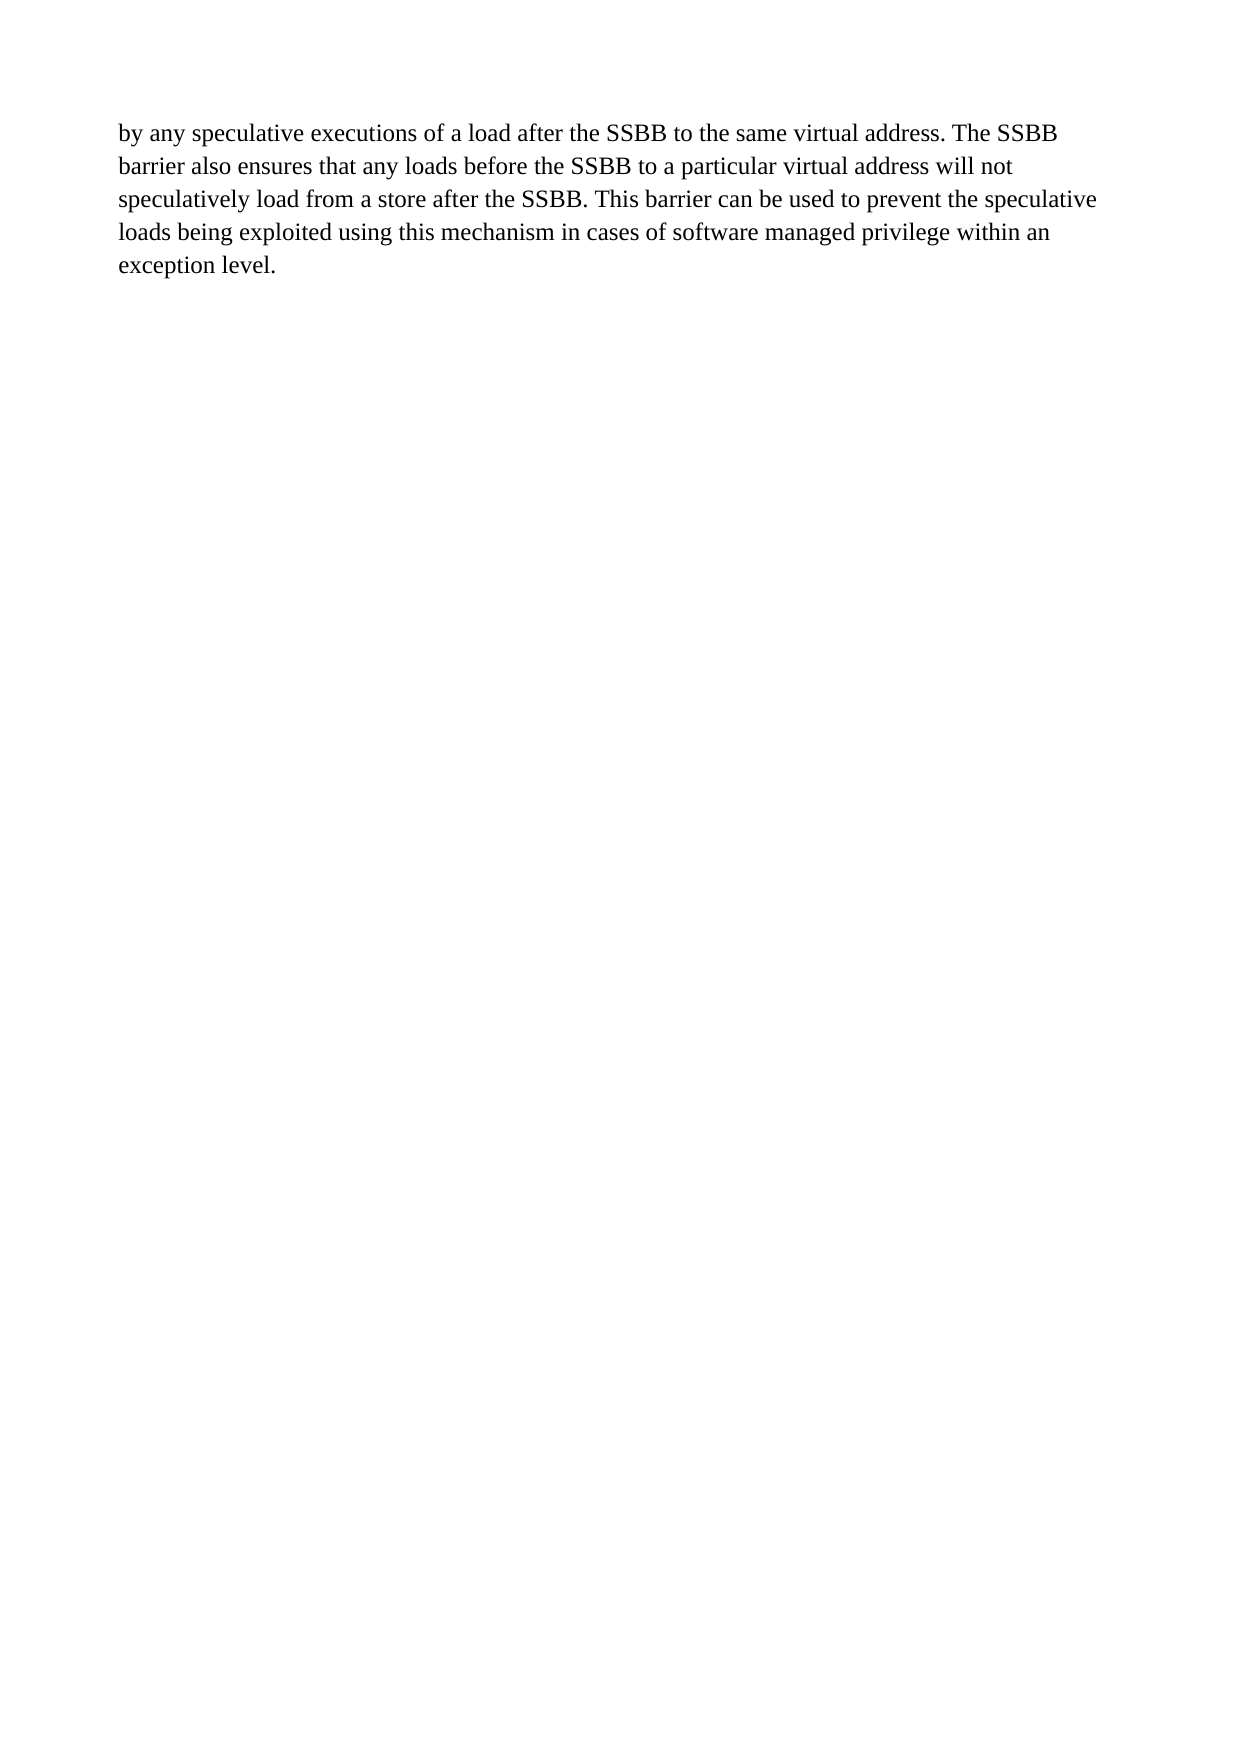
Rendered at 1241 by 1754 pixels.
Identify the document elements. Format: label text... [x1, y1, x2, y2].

text by any speculative executions of a load after the SSBB to the same virtual address. The SSBB barrier also ensures that any loads before the SSBB to a particular virtual address will not speculatively load from a store after the SSBB. This barrier can be used to prevent the speculative loads being exploited using this mechanism in cases of software managed privilege within an exception level. [118, 118, 1122, 279]
